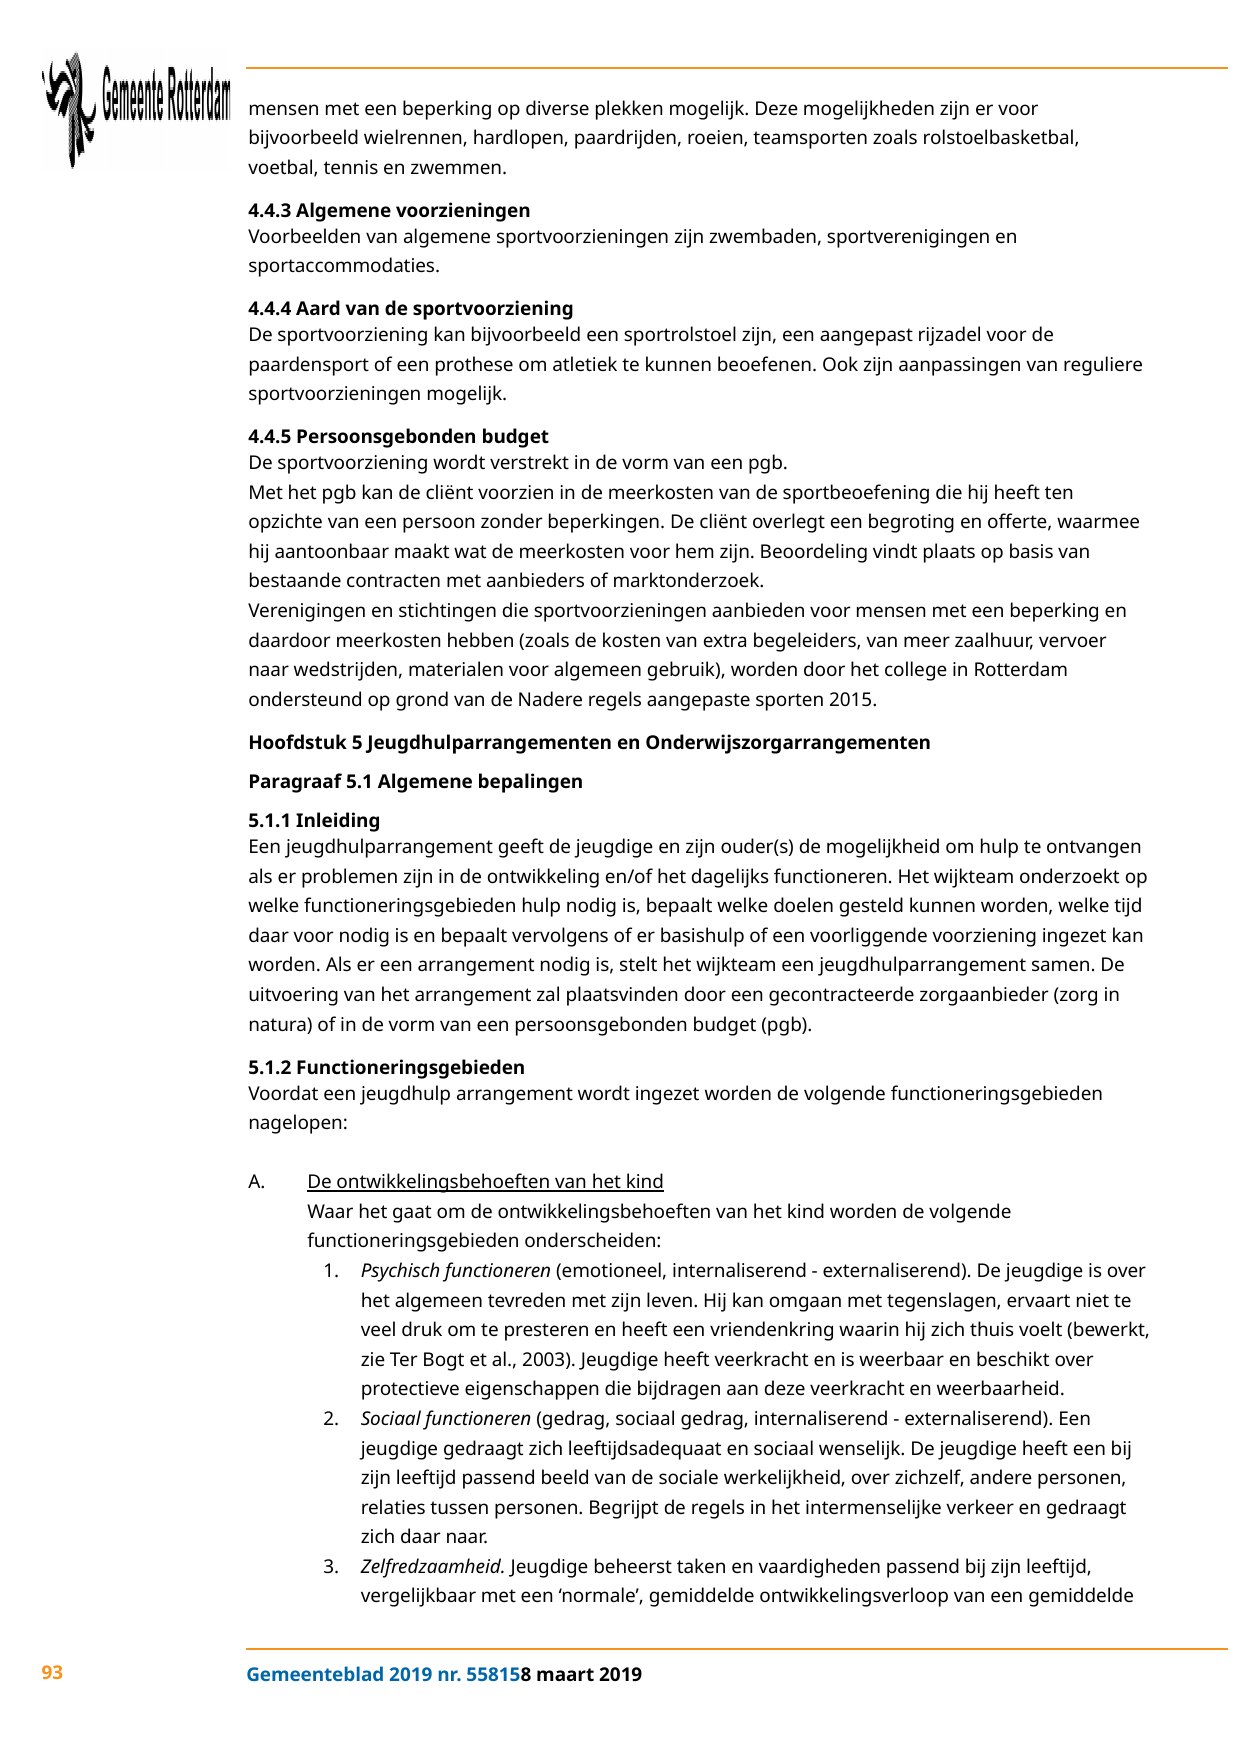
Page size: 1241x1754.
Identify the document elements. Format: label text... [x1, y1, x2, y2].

text 5.1.2 Functioneringsgebieden [248, 1054, 1152, 1080]
text De sportvoorziening kan bijvoorbeeld een sportrolstoel zijn, een aangepast rijzadel voor de paardensport of een prothese om atletiek te kunnen beoefenen. Ook zijn aanpassingen van reguliere sportvoorzieningen mogelijk. [248, 321, 1152, 406]
text mensen met een beperking op diverse plekken mogelijk. Deze mogelijkheden zijn er voor bijvoorbeeld wielrennen, hardlopen, paardrijden, roeien, teamsporten zoals rolstoelbasketbal, voetbal, tennis en zwemmen. [248, 95, 1152, 180]
text 4.4.5 Persoonsgebonden budget [248, 423, 1152, 449]
text De sportvoorziening wordt verstrekt in de vorm van een pgb. [248, 449, 1152, 475]
text Verenigingen en stichtingen die sportvoorzieningen aanbieden voor mensen met een beperking en daardoor meerkosten hebben (zoals de kosten van extra begeleiders, van meer zaalhuur, vervoer naar wedstrijden, materialen voor algemeen gebruik), worden door het college in Rotterdam ondersteund op grond van de Nadere regels aangepaste sporten 2015. [248, 597, 1152, 712]
list Psychisch functioneren (emotioneel, internaliserend - externaliserend). De jeugdige is over het algemeen tevreden met zijn leven. Hij kan omgaan met tegenslagen, ervaart niet te veel druk om te presteren en heeft een vriendenkring waarin hij zich thuis voelt (bewerkt, zie Ter Bogt et al., 2003). Jeugdige heeft veerkracht en is weerbaar en beschikt over protectieve eigenschappen die bijdragen aan deze veerkracht en weerbaarheid. [323, 1257, 1152, 1401]
list Waar het gaat om de ontwikkelingsbehoeften van het kind worden de volgende functioneringsgebieden onderscheiden: [248, 1198, 1152, 1253]
text Voorbeelden van algemene sportvoorzieningen zijn zwembaden, sportverenigingen en sportaccommodaties. [248, 223, 1152, 278]
text Met het pgb kan de cliënt voorzien in de meerkosten van de sportbeoefening die hij heeft ten opzichte van een persoon zonder beperkingen. De cliënt overlegt een begroting en offerte, waarmee hij aantoonbaar maakt wat de meerkosten voor hem zijn. Beoordeling vindt plaats op basis van bestaande contracten met aanbieders of marktonderzoek. [248, 479, 1152, 593]
list Zelfredzaamheid. Jeugdige beheerst taken en vaardigheden passend bij zijn leeftijd, vergelijkbaar met een ‘normale’, gemiddelde ontwikkelingsverloop van een gemiddelde [323, 1553, 1152, 1608]
text Paragraaf 5.1 Algemene bepalingen [248, 768, 1152, 794]
text 4.4.3 Algemene voorzieningen [248, 197, 1152, 223]
list De ontwikkelingsbehoeften van het kind [248, 1168, 1152, 1194]
list Sociaal functioneren (gedrag, sociaal gedrag, internaliserend - externaliserend). Een jeugdige gedraagt zich leeftijdsadequaat en sociaal wenselijk. De jeugdige heeft een bij zijn leeftijd passend beeld van de sociale werkelijkheid, over zichzelf, andere personen, relaties tussen personen. Begrijpt de regels in het intermenselijke verkeer en gedraagt zich daar naar. [323, 1405, 1152, 1549]
text 4.4.4 Aard van de sportvoorziening [248, 296, 1152, 321]
text 5.1.1 Inleiding [248, 808, 1152, 833]
text Voordat een jeugdhulp arrangement wordt ingezet worden de volgende functioneringsgebieden nagelopen: [248, 1080, 1152, 1135]
text Een jeugdhulparrangement geeft de jeugdige en zijn ouder(s) de mogelijkheid om hulp te ontvangen als er problemen zijn in de ontwikkeling en/of het dagelijks functioneren. Het wijkteam onderzoekt op welke functioneringsgebieden hulp nodig is, bepaalt welke doelen gesteld kunnen worden, welke tijd daar voor nodig is en bepaalt vervolgens of er basishulp of een voorliggende voorziening ingezet kan worden. Als er een arrangement nodig is, stelt het wijkteam een jeugdhulparrangement samen. De uitvoering van het arrangement zal plaatsvinden door een gecontracteerde zorgaanbieder (zorg in natura) of in de vorm van een persoonsgebonden budget (pgb). [248, 833, 1152, 1037]
picture [41, 47, 231, 172]
text Hoofdstuk 5 Jeugdhulparrangementen en Onderwijszorgarrangementen [248, 729, 1152, 755]
